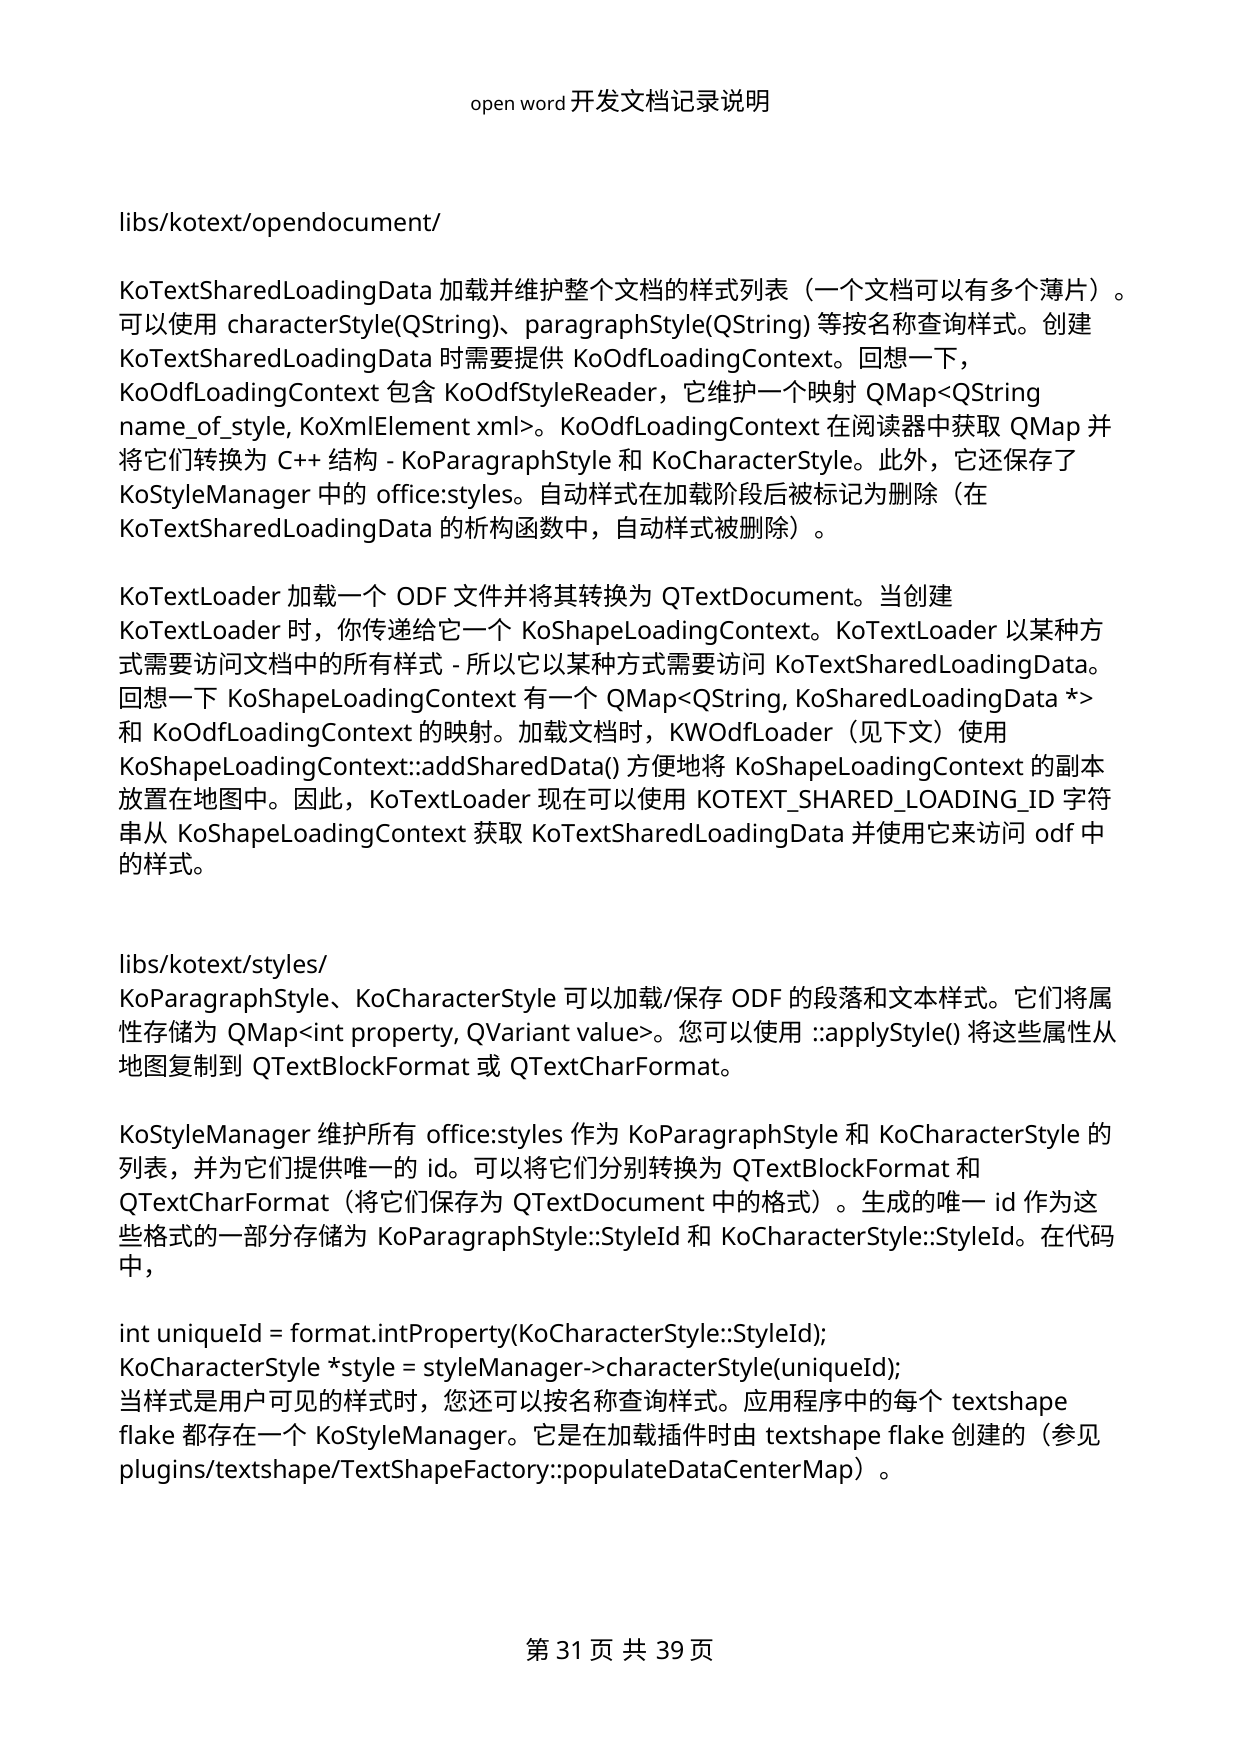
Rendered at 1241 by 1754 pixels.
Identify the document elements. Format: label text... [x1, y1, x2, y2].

text int uniqueId = format.intProperty(KoCharacterStyle::StyleId); [119, 1316, 1121, 1350]
text KoCharacterStyle *style = styleManager->characterStyle(uniqueId); [119, 1350, 1121, 1384]
text KoTextLoader 加载一个 ODF 文件并将其转换为 QTextDocument。当创建 KoTextLoader 时，你传递给它一个 KoShapeLoadingContext。KoTextLoader 以某种方式需要访问文档中的所有样式 - 所以它以某种方式需要访问 KoTextSharedLoadingData。回想一下 KoShapeLoadingContext 有一个 QMap<QString, KoSharedLoadingData *> 和 KoOdfLoadingContext 的映射。加载文档时，KWOdfLoader（见下文）使用 KoShapeLoadingContext::addSharedData() 方便地将 KoShapeLoadingContext 的副本放置在地图中。因此，KoTextLoader 现在可以使用 KOTEXT_SHARED_LOADING_ID 字符串从 KoShapeLoadingContext 获取 KoTextSharedLoadingData 并使用它来访问 odf 中的样式。 [119, 579, 1121, 879]
text KoStyleManager 维护所有 office:styles 作为 KoParagraphStyle 和 KoCharacterStyle 的列表，并为它们提供唯一的 id。可以将它们分别转换为 QTextBlockFormat 和 QTextCharFormat（将它们保存为 QTextDocument 中的格式）。生成的唯一 id 作为这些格式的一部分存储为 KoParagraphStyle::StyleId 和 KoCharacterStyle::StyleId。在代码中， [119, 1117, 1121, 1282]
text KoParagraphStyle、KoCharacterStyle 可以加载/保存 ODF 的段落和文本样式。它们将属性存储为 QMap<int property, QVariant value>。您可以使用 ::applyStyle() 将这些属性从地图复制到 QTextBlockFormat 或 QTextCharFormat。 [119, 981, 1121, 1083]
text libs/kotext/styles/ [119, 947, 1121, 981]
text libs/kotext/opendocument/ [119, 205, 1121, 239]
text 当样式是用户可见的样式时，您还可以按名称查询样式。应用程序中的每个 textshape flake 都存在一个 KoStyleManager。它是在加载插件时由 textshape flake 创建的（参见 plugins/textshape/TextShapeFactory::populateDataCenterMap）。 [119, 1384, 1121, 1486]
text KoTextSharedLoadingData 加载并维护整个文档的样式列表（一个文档可以有多个薄片）。可以使用 characterStyle(QString)、paragraphStyle(QString) 等按名称查询样式。创建 KoTextSharedLoadingData 时需要提供 KoOdfLoadingContext。回想一下，KoOdfLoadingContext 包含 KoOdfStyleReader，它维护一个映射 QMap<QString name_of_style, KoXmlElement xml>。KoOdfLoadingContext 在阅读器中获取 QMap 并将它们转换为 C++ 结构 - KoParagraphStyle 和 KoCharacterStyle。此外，它还保存了 KoStyleManager 中的 office:styles。自动样式在加载阶段后被标记为删除（在 KoTextSharedLoadingData 的析构函数中，自动样式被删除）。 [119, 273, 1121, 545]
